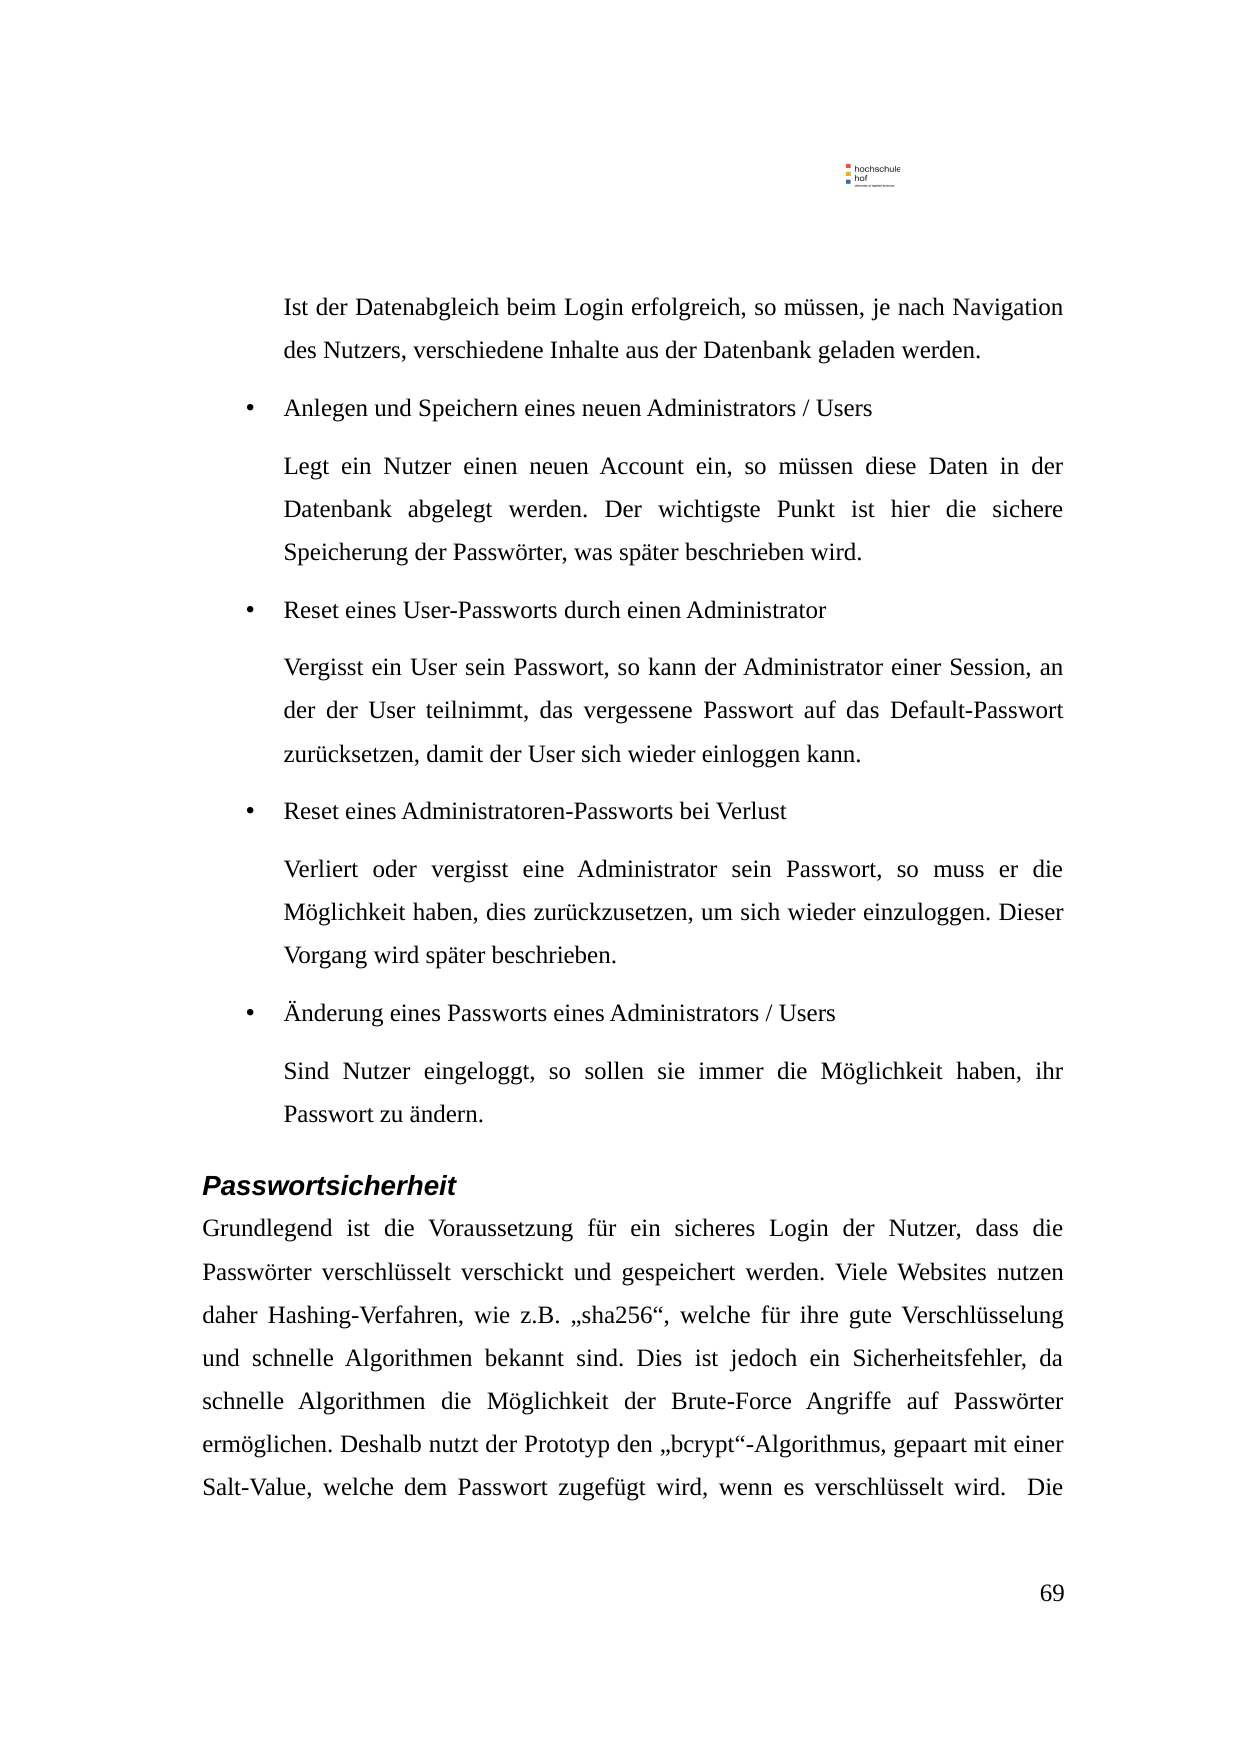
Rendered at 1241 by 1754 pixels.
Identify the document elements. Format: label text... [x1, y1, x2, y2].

list Vergisst ein User sein Passwort, so kann der Administrator einer Session, an der der User teilnimmt, das vergessene Passwort auf das Default-Passwort zurücksetzen, damit der User sich wieder einloggen kann. [246, 652, 1064, 767]
list Verliert oder vergisst eine Administrator sein Passwort, so muss er die Möglichkeit haben, dies zurückzusetzen, um sich wieder einzuloggen. Dieser Vorgang wird später beschrieben. [246, 854, 1064, 969]
subtitle Passwortsicherheit [202, 1169, 1064, 1201]
list Ist der Datenabgleich beim Login erfolgreich, so müssen, je nach Navigation des Nutzers, verschiedene Inhalte aus der Datenbank geladen werden. [246, 292, 1064, 364]
list Sind Nutzer eingeloggt, so sollen sie immer die Möglichkeit haben, ihr Passwort zu ändern. [246, 1056, 1064, 1128]
list Legt ein Nutzer einen neuen Account ein, so müssen diese Daten in der Datenbank abgelegt werden. Der wichtigste Punkt ist hier die sichere Speicherung der Passwörter, was später beschrieben wird. [246, 451, 1064, 566]
list Reset eines Administratoren-Passworts bei Verlust [246, 796, 1064, 825]
list Reset eines User-Passworts durch einen Administrator [246, 595, 1064, 623]
list Anlegen und Speichern eines neuen Administrators / Users [246, 393, 1064, 422]
list Änderung eines Passworts eines Administrators / Users [246, 998, 1064, 1027]
text Grundlegend ist die Voraussetzung für ein sicheres Login der Nutzer, dass die Passwörter verschlüsselt verschickt und gespeichert werden. Viele Websites nutzen daher Hashing-Verfahren, wie z.B. „sha256“, welche für ihre gute Verschlüsselung und schnelle Algorithmen bekannt sind. Dies ist jedoch ein Sicherheitsfehler, da schnelle Algorithmen die Möglichkeit der Brute-Force Angriffe auf Passwörter ermöglichen. Deshalb nutzt der Prototyp den „bcrypt“-Algorithmus, gepaart mit einer Salt-Value, welche dem Passwort zugefügt wird, wenn es verschlüsselt wird. Die [202, 1213, 1064, 1501]
picture [846, 164, 901, 187]
